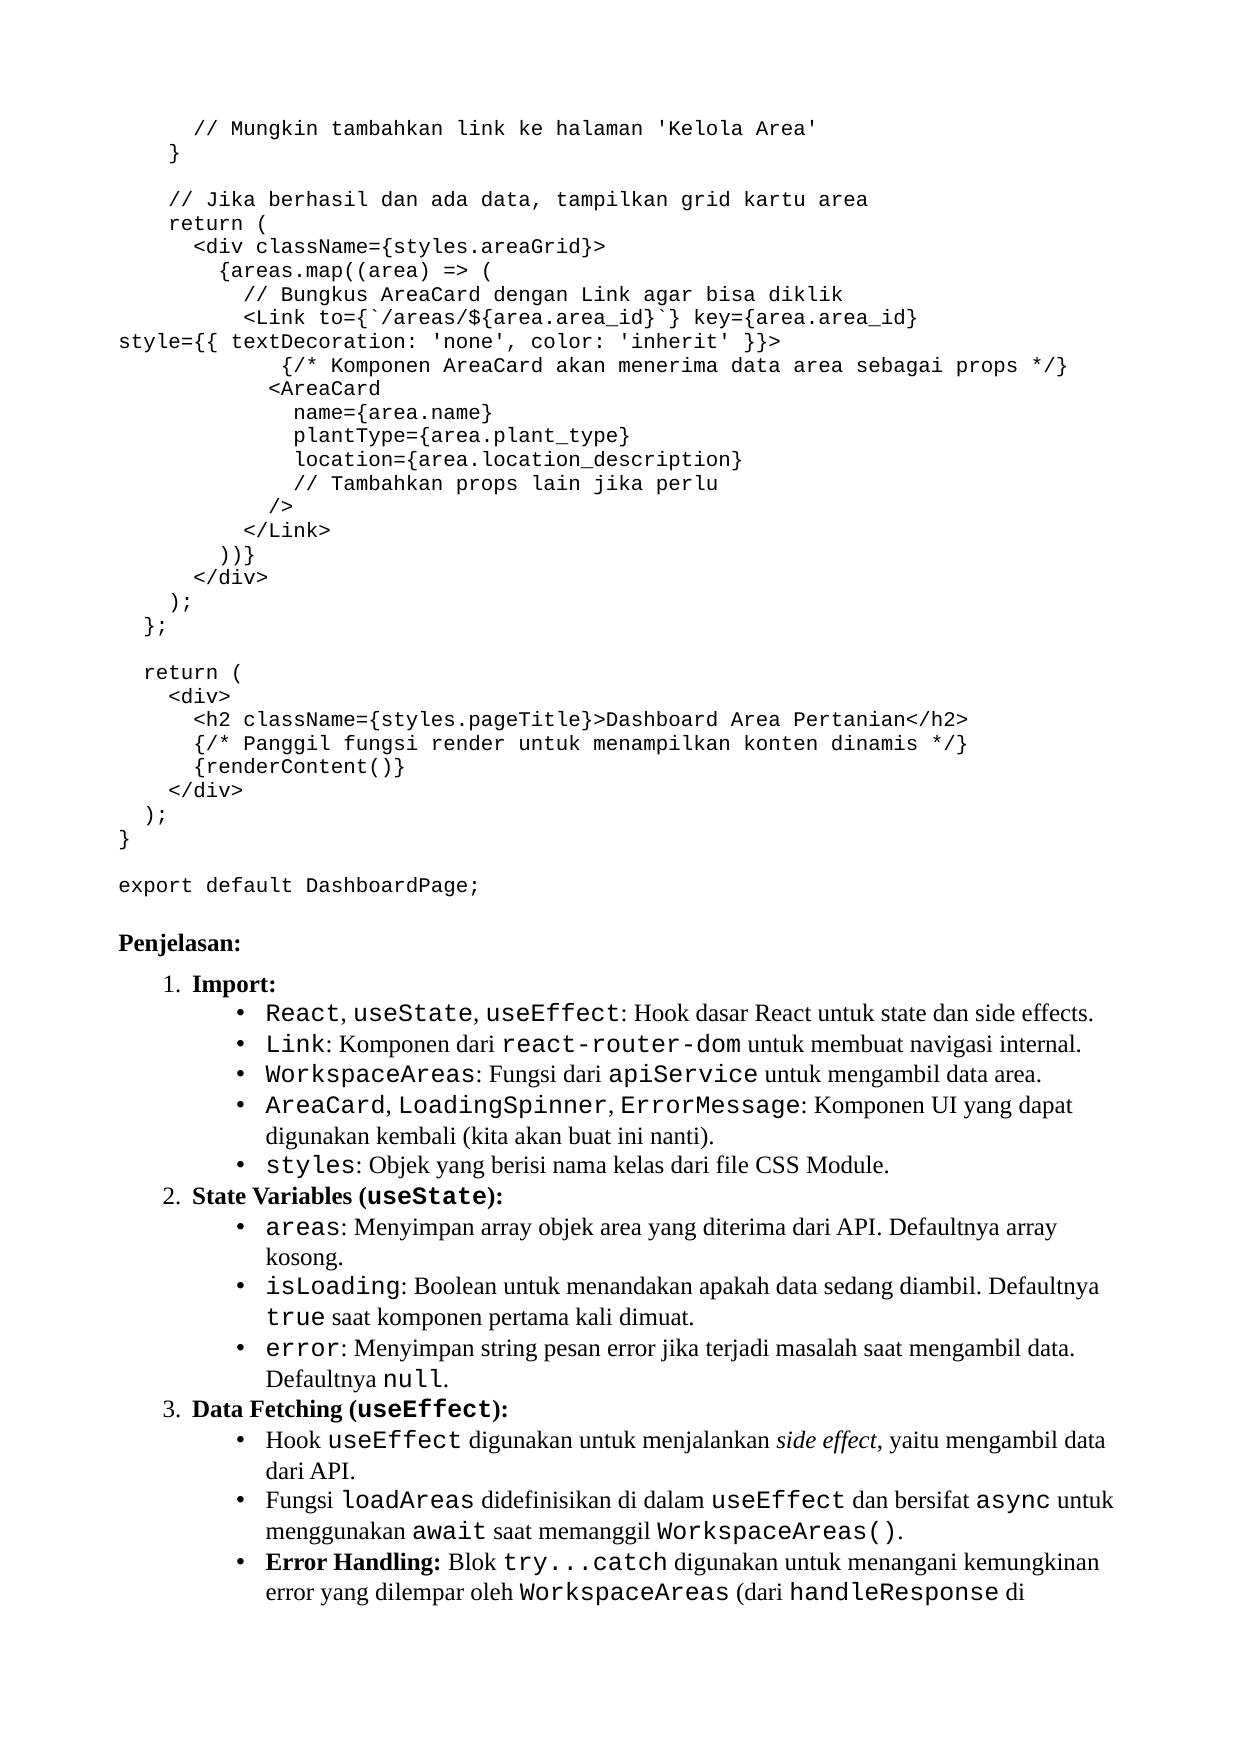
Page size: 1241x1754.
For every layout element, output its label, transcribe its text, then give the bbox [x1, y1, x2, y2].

list Link: Komponen dari react-router-dom untuk membuat navigasi internal. [236, 1029, 1122, 1059]
text // Mungkin tambahkan link ke halaman 'Kelola Area' [118, 118, 1122, 142]
text plantType={area.plant_type} [118, 426, 1122, 449]
text export default DashboardPage; [118, 875, 1122, 898]
text ); [118, 591, 1122, 615]
text return ( [118, 213, 1122, 236]
list isLoading: Boolean untuk menandakan apakah data sedang diambil. Defaultnya true saat komponen pertama kali dimuat. [236, 1271, 1122, 1333]
text } [118, 142, 1122, 165]
text <Link to={`/areas/${area.area_id}`} key={area.area_id} style={{ textDecoration: 'none', color: 'inherit' }}> [118, 307, 1122, 354]
text name={area.name} [118, 402, 1122, 426]
list Error Handling: Blok try...catch digunakan untuk menangani kemungkinan error yang dilempar oleh WorkspaceAreas (dari handleResponse di [236, 1547, 1122, 1608]
text } [118, 827, 1122, 851]
text return ( [118, 662, 1122, 686]
text </div> [118, 780, 1122, 804]
text // Bungkus AreaCard dengan Link agar bisa diklik [118, 284, 1122, 307]
text // Jika berhasil dan ada data, tampilkan grid kartu area [118, 189, 1122, 213]
list Fungsi loadAreas didefinisikan di dalam useEffect dan bersifat async untuk menggunakan await saat memanggil WorkspaceAreas(). [236, 1485, 1122, 1547]
text </Link> [118, 520, 1122, 544]
text }; [118, 615, 1122, 638]
text <div> [118, 686, 1122, 709]
list AreaCard, LoadingSpinner, ErrorMessage: Komponen UI yang dapat digunakan kembali (kita akan buat ini nanti). [236, 1090, 1122, 1150]
list error: Menyimpan string pesan error jika terjadi masalah saat mengambil data. Defaultnya null. [236, 1333, 1122, 1394]
list Import: [162, 969, 1122, 998]
list Hook useEffect digunakan untuk menjalankan side effect, yaitu mengambil data dari API. [236, 1425, 1122, 1485]
list WorkspaceAreas: Fungsi dari apiService untuk mengambil data area. [236, 1059, 1122, 1090]
list areas: Menyimpan array objek area yang diterima dari API. Defaultnya array kosong. [236, 1212, 1122, 1271]
list React, useState, useEffect: Hook dasar React untuk state dan side effects. [236, 998, 1122, 1029]
list State Variables (useState): [162, 1181, 1122, 1212]
list Data Fetching (useEffect): [162, 1394, 1122, 1425]
text </div> [118, 567, 1122, 591]
text <AreaCard [118, 378, 1122, 402]
text <h2 className={styles.pageTitle}>Dashboard Area Pertanian</h2> [118, 709, 1122, 733]
text ))} [118, 544, 1122, 567]
text {renderContent()} [118, 757, 1122, 780]
text {/* Komponen AreaCard akan menerima data area sebagai props */} [118, 354, 1122, 378]
text location={area.location_description} [118, 449, 1122, 473]
text /> [118, 496, 1122, 520]
text ); [118, 804, 1122, 827]
text // Tambahkan props lain jika perlu [118, 473, 1122, 496]
list styles: Objek yang berisi nama kelas dari file CSS Module. [236, 1150, 1122, 1181]
text Penjelasan: [118, 928, 1122, 957]
text <div className={styles.areaGrid}> [118, 236, 1122, 260]
text {/* Panggil fungsi render untuk menampilkan konten dinamis */} [118, 733, 1122, 757]
text {areas.map((area) => ( [118, 260, 1122, 284]
